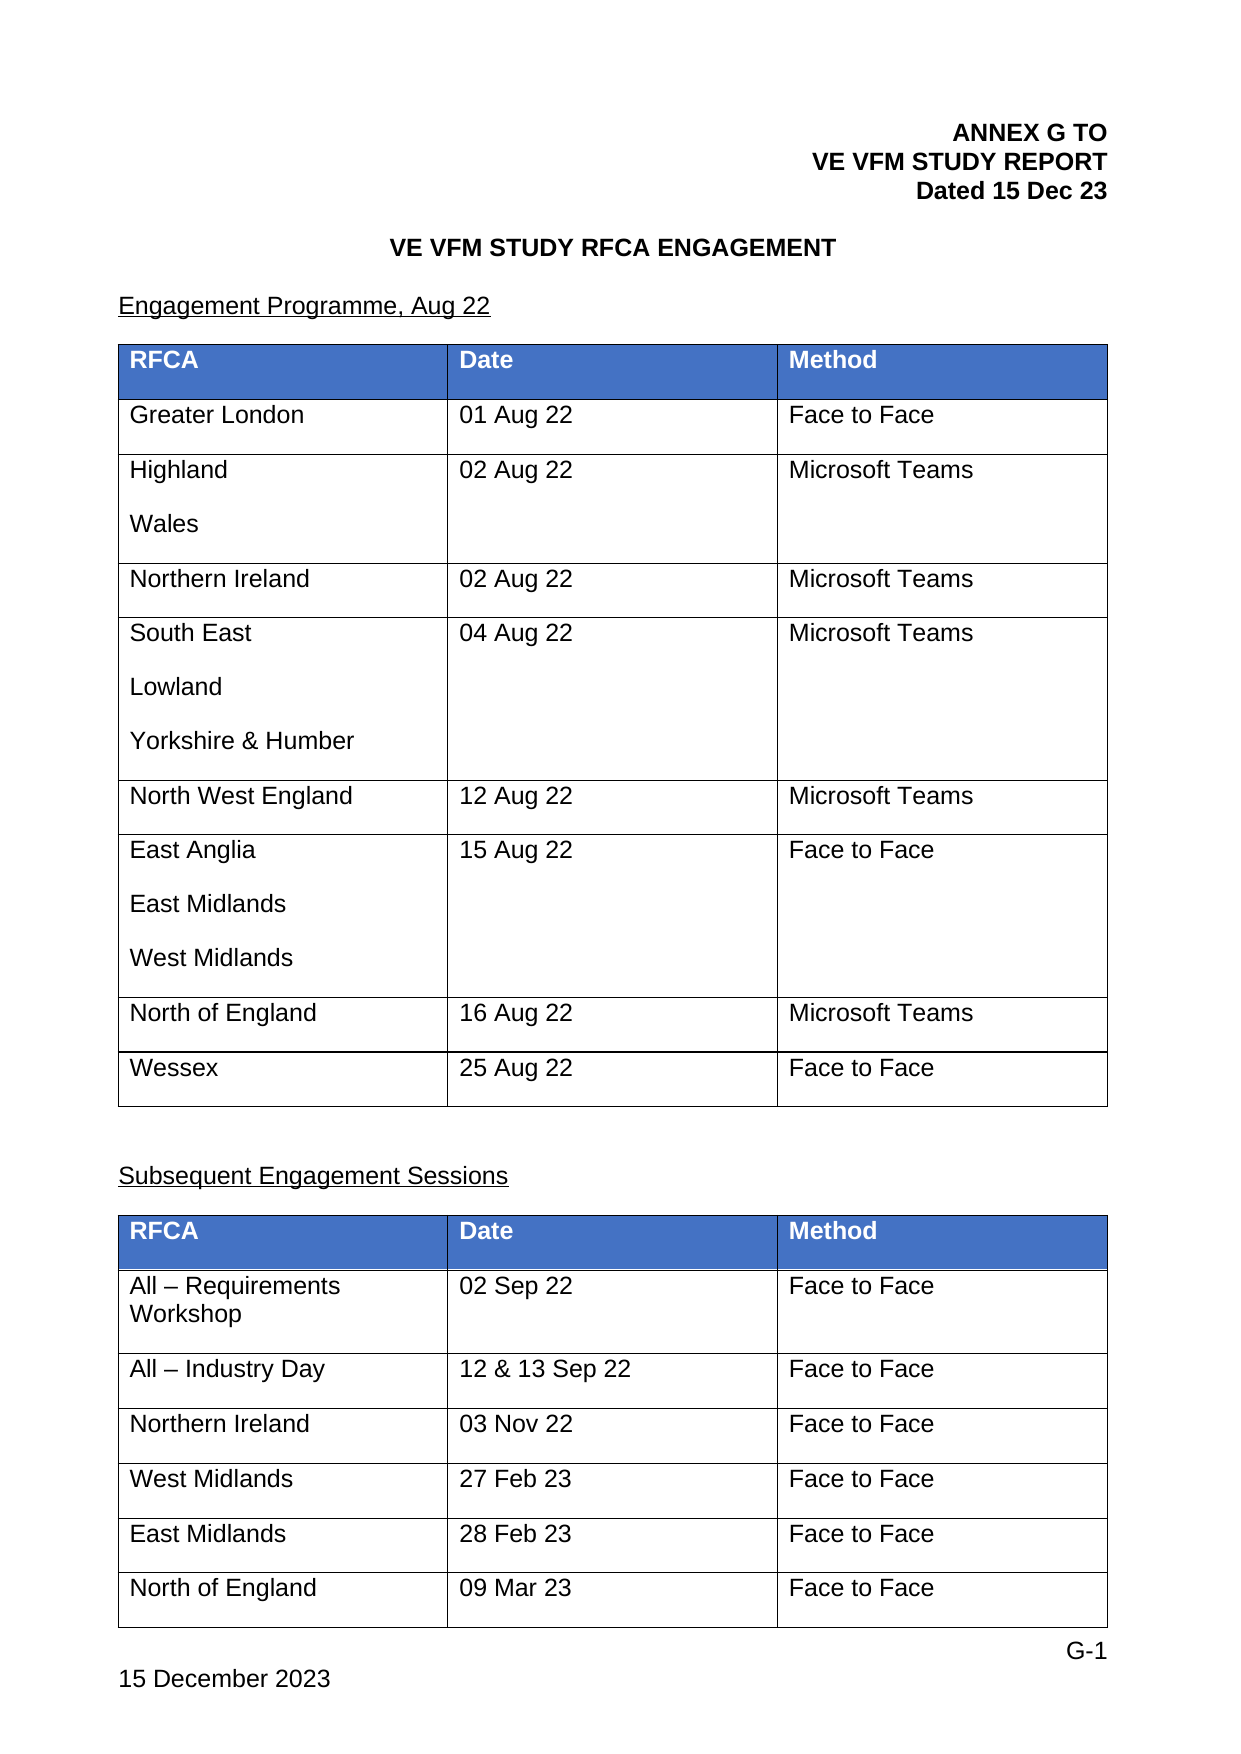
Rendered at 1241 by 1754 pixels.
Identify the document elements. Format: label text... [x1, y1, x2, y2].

table_cell 28 Feb 23 [448, 1519, 777, 1572]
table_cell 16 Aug 22 [448, 998, 777, 1051]
text Engagement Programme, Aug 22 [118, 291, 1107, 319]
table_cell Face to Face [778, 1464, 1107, 1517]
table_cell Face to Face [778, 1053, 1107, 1106]
table_cell Microsoft Teams [778, 455, 1107, 562]
text ANNEX G TO [118, 118, 1107, 147]
table_cell 12 Aug 22 [448, 781, 777, 834]
table_cell Microsoft Teams [778, 618, 1107, 779]
table_cell 02 Sep 22 [448, 1271, 777, 1353]
table_header Date [448, 1216, 777, 1269]
table_cell 01 Aug 22 [448, 400, 777, 454]
table_cell 02 Aug 22 [448, 564, 777, 617]
table_cell Northern Ireland [119, 564, 447, 617]
table_cell North of England [119, 998, 447, 1051]
table_cell Greater London [119, 400, 447, 454]
text Dated 15 Dec 23 [118, 176, 1107, 204]
table_cell Wessex [119, 1053, 447, 1106]
text VE VFM STUDY RFCA ENGAGEMENT [118, 233, 1107, 262]
table_cell Face to Face [778, 835, 1107, 997]
table_cell All – Industry Day [119, 1354, 447, 1408]
table_cell South East Lowland Yorkshire & Humber [119, 618, 447, 779]
table_cell Microsoft Teams [778, 998, 1107, 1051]
table_cell Face to Face [778, 1271, 1107, 1353]
table_cell Face to Face [778, 1409, 1107, 1463]
table_cell East Midlands [119, 1519, 447, 1572]
table_cell Face to Face [778, 1519, 1107, 1572]
table_cell Face to Face [778, 1573, 1107, 1627]
table_cell Face to Face [778, 1354, 1107, 1408]
table_cell North West England [119, 781, 447, 834]
table_header RFCA [119, 345, 447, 399]
table_cell West Midlands [119, 1464, 447, 1517]
table_cell 09 Mar 23 [448, 1573, 777, 1627]
table_cell East Anglia East Midlands West Midlands [119, 835, 447, 997]
table_cell 15 Aug 22 [448, 835, 777, 997]
table_header RFCA [119, 1216, 447, 1269]
table_cell Northern Ireland [119, 1409, 447, 1463]
table_cell 04 Aug 22 [448, 618, 777, 779]
table_cell Microsoft Teams [778, 564, 1107, 617]
table_cell 12 & 13 Sep 22 [448, 1354, 777, 1408]
table_cell Highland Wales [119, 455, 447, 562]
table_header Method [778, 1216, 1107, 1269]
table_cell Microsoft Teams [778, 781, 1107, 834]
table_cell 25 Aug 22 [448, 1053, 777, 1106]
table_cell Face to Face [778, 400, 1107, 454]
table_cell 27 Feb 23 [448, 1464, 777, 1517]
text VE VFM STUDY REPORT [118, 147, 1107, 176]
text Subsequent Engagement Sessions [118, 1161, 1107, 1190]
table_cell 03 Nov 22 [448, 1409, 777, 1463]
table_header Method [778, 345, 1107, 399]
table_header Date [448, 345, 777, 399]
table_cell North of England [119, 1573, 447, 1627]
table_cell 02 Aug 22 [448, 455, 777, 562]
table_cell All – Requirements Workshop [119, 1271, 447, 1353]
